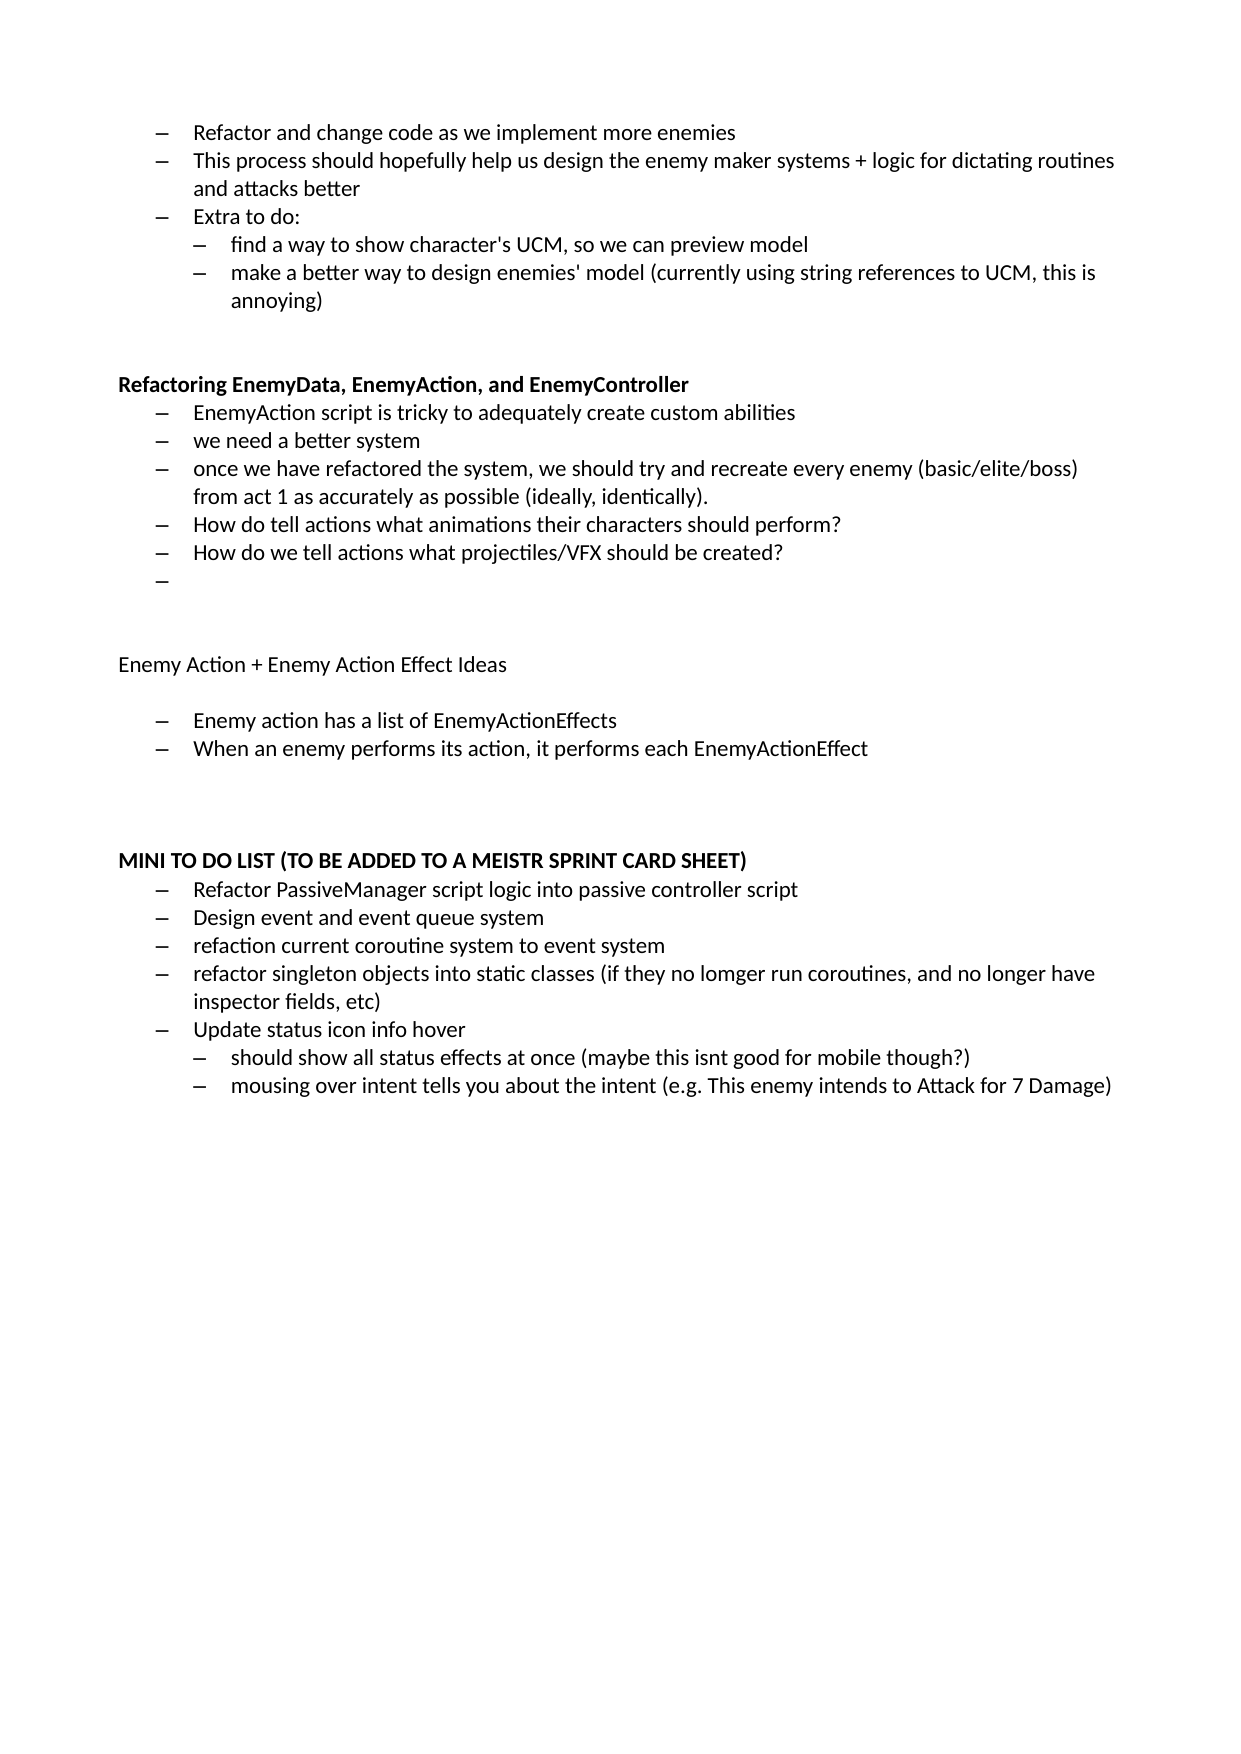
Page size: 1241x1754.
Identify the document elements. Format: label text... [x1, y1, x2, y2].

text Enemy Action + Enemy Action Effect Ideas [118, 651, 1122, 678]
list When an enemy performs its action, it performs each EnemyActionEffect [156, 734, 1122, 763]
list Update status icon info hover [156, 1015, 1122, 1043]
list Design event and event queue system [156, 903, 1122, 931]
list mousing over intent tells you about the intent (e.g. This enemy intends to Attack for 7 Damage) [193, 1071, 1122, 1099]
list Refactor PassiveManager script logic into passive controller script [156, 875, 1122, 903]
list Enemy action has a list of EnemyActionEffects [156, 707, 1122, 734]
list make a better way to design enemies' model (currently using string references to UCM, this is annoying) [193, 258, 1122, 314]
list Refactor and change code as we implement more enemies [156, 118, 1122, 146]
text MINI TO DO LIST (TO BE ADDED TO A MEISTR SPRINT CARD SHEET) [118, 847, 1122, 875]
list How do tell actions what animations their characters should perform? [156, 510, 1122, 538]
list refaction current coroutine system to event system [156, 931, 1122, 959]
list How do we tell actions what projectiles/VFX should be created? [156, 538, 1122, 566]
list refactor singleton objects into static classes (if they no lomger run coroutines, and no longer have inspector fields, etc) [156, 959, 1122, 1015]
list should show all status effects at once (maybe this isnt good for mobile though?) [193, 1043, 1122, 1071]
list find a way to show character's UCM, so we can preview model [193, 230, 1122, 258]
list Extra to do: [156, 202, 1122, 230]
list once we have refactored the system, we should try and recreate every enemy (basic/elite/boss) from act 1 as accurately as possible (ideally, identically). [156, 454, 1122, 510]
list This process should hopefully help us design the enemy maker systems + logic for dictating routines and attacks better [156, 146, 1122, 202]
list EnemyAction script is tricky to adequately create custom abilities [156, 398, 1122, 426]
list we need a better system [156, 426, 1122, 454]
text Refactoring EnemyData, EnemyAction, and EnemyController [118, 370, 1122, 398]
